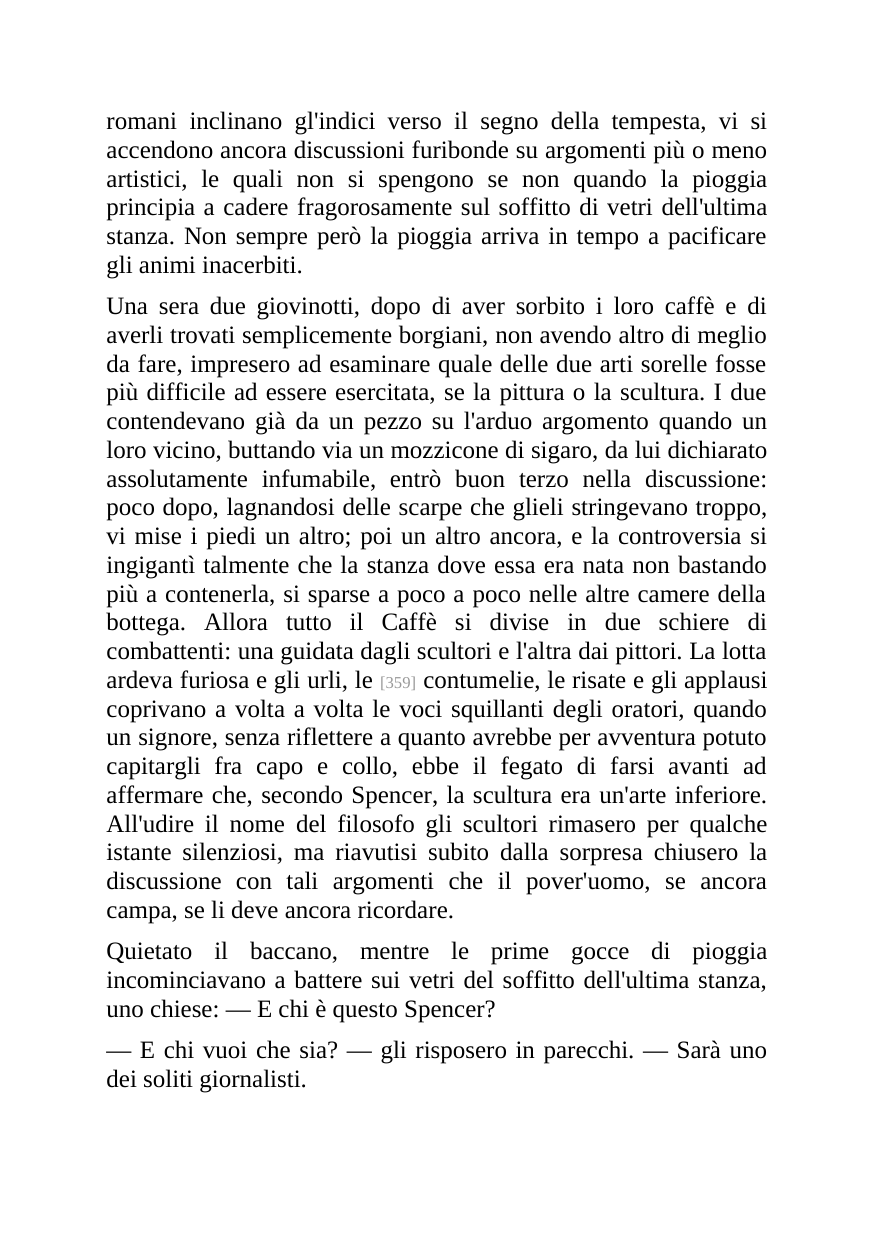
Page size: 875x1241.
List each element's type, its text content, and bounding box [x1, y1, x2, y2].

text — E chi vuoi che sia? — gli risposero in parecchi. — Sarà uno dei soliti giornalisti. [106, 1035, 768, 1092]
text Una sera due giovinotti, dopo di aver sorbito i loro caffè e di averli trovati semplicemente borgiani, non avendo altro di meglio da fare, impresero ad esaminare quale delle due arti sorelle fosse più difficile ad essere esercitata, se la pittura o la scultura. I due contendevano già da un pezzo su l'arduo argomento quando un loro vicino, buttando via un mozzicone di sigaro, da lui dichiarato assolutamente infumabile, entrò buon terzo nella discussione: poco dopo, lagnandosi delle scarpe che glieli stringevano troppo, vi mise i piedi un altro; poi un altro ancora, e la controversia si ingigantì talmente che la stanza dove essa era nata non bastando più a contenerla, si sparse a poco a poco nelle altre camere della bottega. Allora tutto il Caffè si divise in due schiere di combattenti: una guidata dagli scultori e l'altra dai pittori. La lotta ardeva furiosa e gli urli, le [359] contumelie, le risate e gli applausi coprivano a volta a volta le voci squillanti degli oratori, quando un signore, senza riflettere a quanto avrebbe per avventura potuto capitargli fra capo e collo, ebbe il fegato di farsi avanti ad affermare che, secondo Spencer, la scultura era un'arte inferiore. All'udire il nome del filosofo gli scultori rimasero per qualche istante silenziosi, ma riavutisi subito dalla sorpresa chiusero la discussione con tali argomenti che il pover'uomo, se ancora campa, se li deve ancora ricordare. [106, 291, 768, 924]
text romani inclinano gl'indici verso il segno della tempesta, vi si accendono ancora discussioni furibonde su argomenti più o meno artistici, le quali non si spengono se non quando la pioggia principia a cadere fragorosamente sul soffitto di vetri dell'ultima stanza. Non sempre però la pioggia arriva in tempo a pacificare gli animi inacerbiti. [106, 106, 768, 279]
text Quietato il baccano, mentre le prime gocce di pioggia incominciavano a battere sui vetri del soffitto dell'ultima stanza, uno chiese: — E chi è questo Spencer? [106, 936, 768, 1022]
